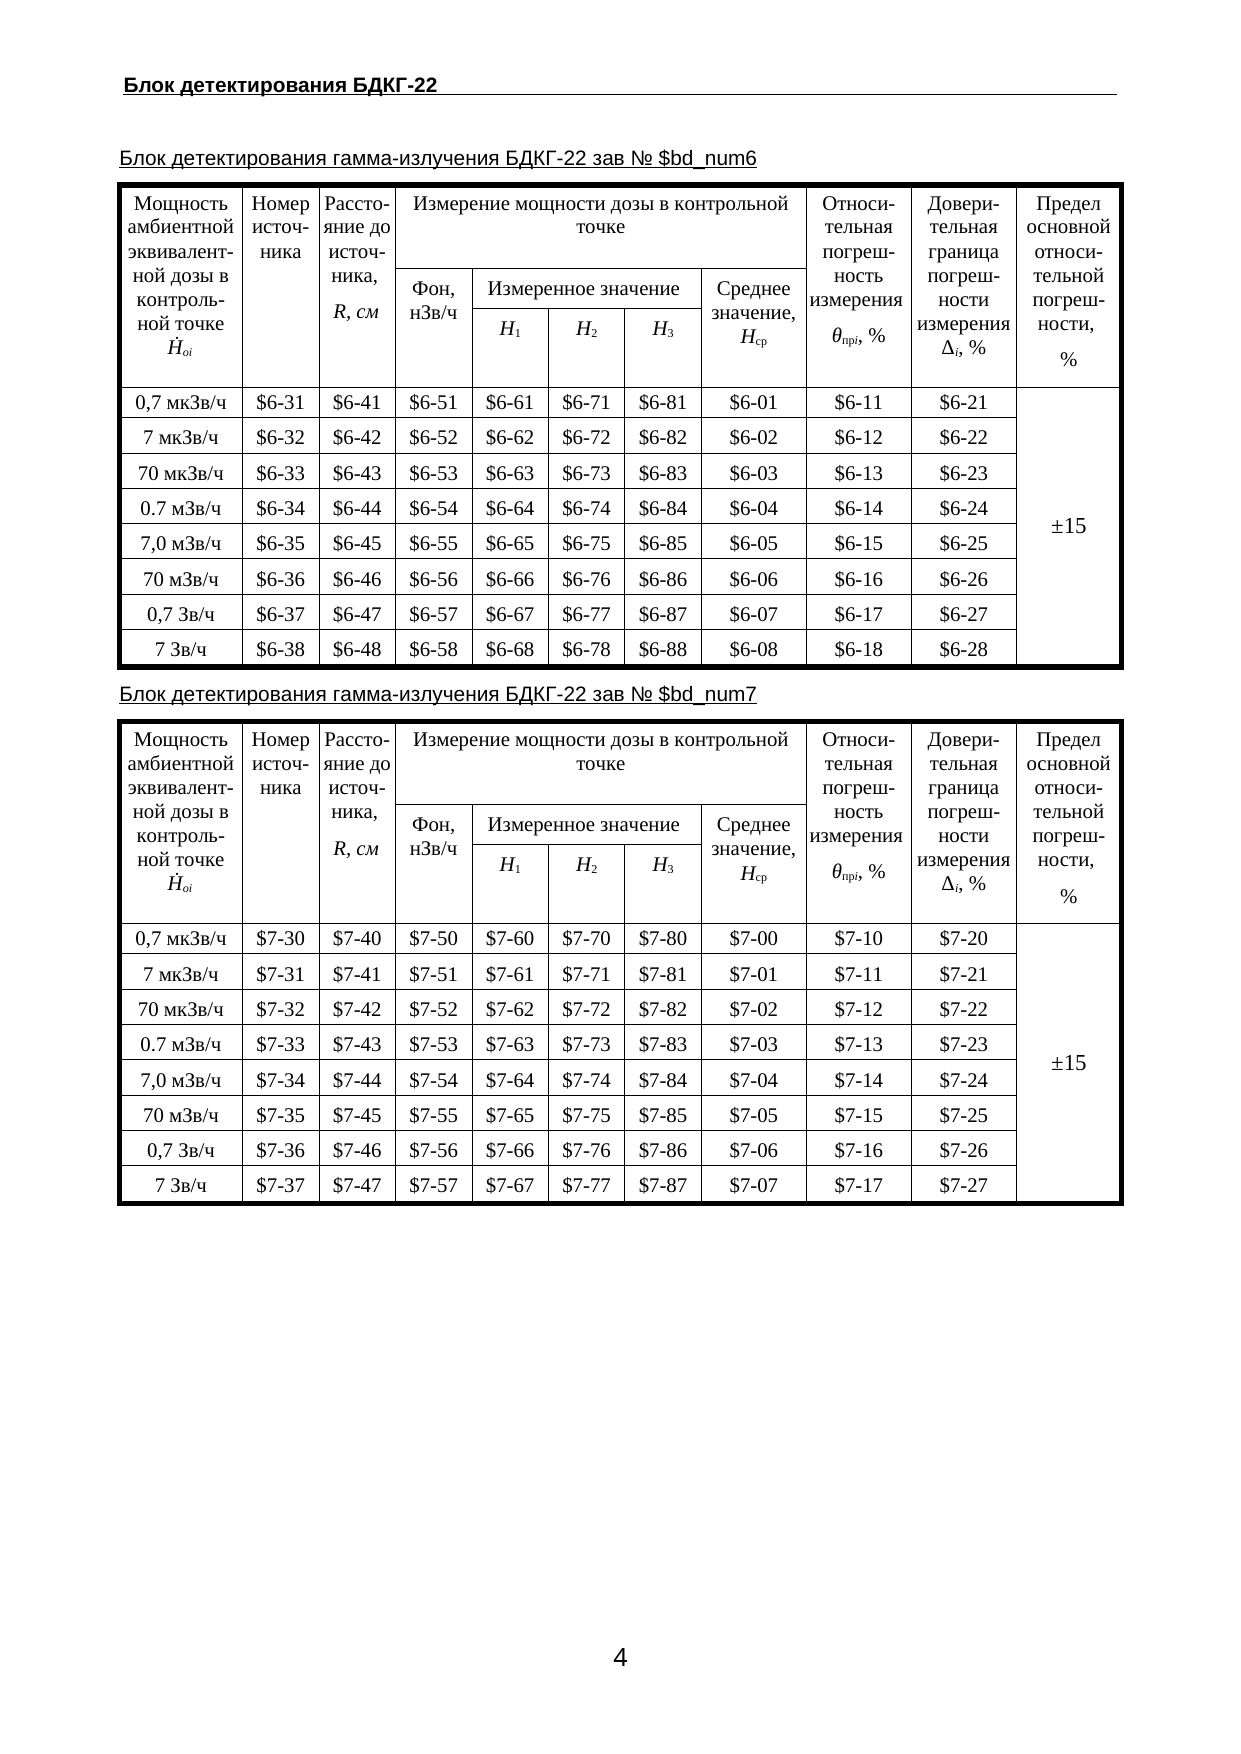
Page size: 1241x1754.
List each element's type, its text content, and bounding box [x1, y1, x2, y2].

table_cell $6-71 [549, 388, 624, 417]
table_cell $7-27 [912, 1166, 1016, 1201]
table_cell $7-81 [625, 954, 701, 989]
table_cell $6-23 [912, 454, 1016, 488]
table_cell $6-78 [549, 630, 624, 664]
table_cell Относи-тельная погреш-ность измерения θпрi, % [807, 724, 911, 923]
table_cell Номер источ-ника [243, 188, 319, 387]
table_cell $6-77 [549, 595, 624, 629]
table_cell $6-45 [320, 524, 395, 558]
table_cell $7-76 [549, 1131, 624, 1165]
table_cell H1 [473, 309, 548, 387]
table_cell Фон, нЗв/ч [396, 269, 472, 387]
table_cell Мощность амбиентной эквивалент-ной дозы в контроль-ной точке Ḣoi [122, 724, 242, 923]
table_cell 7,0 мЗв/ч [122, 1060, 242, 1094]
table_cell $6-72 [549, 418, 624, 452]
table_cell $7-02 [702, 990, 806, 1024]
table_cell $7-84 [625, 1060, 701, 1094]
table_cell 70 мкЗв/ч [122, 454, 242, 488]
table_cell $7-22 [912, 990, 1016, 1024]
table_cell $6-17 [807, 595, 911, 629]
table_cell $7-06 [702, 1131, 806, 1165]
table_cell $7-80 [625, 924, 701, 953]
table_cell $6-48 [320, 630, 395, 664]
table_cell $7-54 [396, 1060, 472, 1094]
table_cell $7-82 [625, 990, 701, 1024]
table_cell $6-43 [320, 454, 395, 488]
table_cell $7-63 [473, 1025, 548, 1059]
table_cell $7-62 [473, 990, 548, 1024]
table_cell 0,7 мкЗв/ч [122, 388, 242, 417]
table_cell $7-33 [243, 1025, 319, 1059]
table_cell Измеренное значение [473, 805, 701, 844]
table_cell Предел основной относи-тельной погреш-ности, % [1017, 724, 1119, 923]
table_cell $6-01 [702, 388, 806, 417]
table_cell ±15 [1017, 388, 1119, 664]
table_cell $7-44 [320, 1060, 395, 1094]
table_cell $6-37 [243, 595, 319, 629]
table_cell $7-41 [320, 954, 395, 989]
table_cell $6-88 [625, 630, 701, 664]
table_cell Среднее значение, Hср [702, 805, 806, 923]
table_cell $7-34 [243, 1060, 319, 1094]
table_cell $6-16 [807, 559, 911, 594]
table_cell Мощность амбиентной эквивалент-ной дозы в контроль-ной точке Ḣoi [122, 188, 242, 387]
table_cell $6-76 [549, 559, 624, 594]
table_cell $6-21 [912, 388, 1016, 417]
table_cell H2 [549, 309, 624, 387]
table_cell $6-86 [625, 559, 701, 594]
table_cell $6-35 [243, 524, 319, 558]
table_cell $6-27 [912, 595, 1016, 629]
table_cell 0.7 мЗв/ч [122, 1025, 242, 1059]
table_cell $6-55 [396, 524, 472, 558]
table_cell $7-87 [625, 1166, 701, 1201]
table_cell 7 мкЗв/ч [122, 418, 242, 452]
table_cell $6-22 [912, 418, 1016, 452]
table_cell 70 мЗв/ч [122, 1096, 242, 1130]
table_cell Фон, нЗв/ч [396, 805, 472, 923]
table_cell $6-53 [396, 454, 472, 488]
table_cell $6-44 [320, 489, 395, 523]
table_cell $6-07 [702, 595, 806, 629]
table_cell $6-75 [549, 524, 624, 558]
table_cell $6-28 [912, 630, 1016, 664]
table_cell $7-72 [549, 990, 624, 1024]
table_cell $7-03 [702, 1025, 806, 1059]
table_cell $7-31 [243, 954, 319, 989]
table_cell $7-83 [625, 1025, 701, 1059]
table_header Блок детектирования гамма-излучения БДКГ-22 зав № $bd_num7 [119, 670, 1121, 718]
table_cell $6-51 [396, 388, 472, 417]
table_cell 70 мЗв/ч [122, 559, 242, 594]
table_cell 70 мкЗв/ч [122, 990, 242, 1024]
table_cell $7-20 [912, 924, 1016, 953]
table_cell $7-77 [549, 1166, 624, 1201]
table_cell $6-12 [807, 418, 911, 452]
table_cell $7-01 [702, 954, 806, 989]
table_cell $7-70 [549, 924, 624, 953]
table_cell $6-42 [320, 418, 395, 452]
table_cell $7-86 [625, 1131, 701, 1165]
table_cell $6-13 [807, 454, 911, 488]
table_cell $6-64 [473, 489, 548, 523]
table_cell $7-60 [473, 924, 548, 953]
table_cell $6-32 [243, 418, 319, 452]
table_cell $7-35 [243, 1096, 319, 1130]
table_cell $6-65 [473, 524, 548, 558]
table_cell $6-74 [549, 489, 624, 523]
table_cell $7-56 [396, 1131, 472, 1165]
table_cell Измеренное значение [473, 269, 701, 307]
table_cell $7-45 [320, 1096, 395, 1130]
table_cell $6-61 [473, 388, 548, 417]
table_cell $6-47 [320, 595, 395, 629]
table_cell $6-66 [473, 559, 548, 594]
table_cell $7-85 [625, 1096, 701, 1130]
table_cell $6-02 [702, 418, 806, 452]
table_cell H3 [625, 309, 701, 387]
table_cell $6-41 [320, 388, 395, 417]
table_cell $7-12 [807, 990, 911, 1024]
table_header Блок детектирования гамма-излучения БДКГ-22 зав № $bd_num6 [119, 133, 1121, 182]
table_cell $7-55 [396, 1096, 472, 1130]
table_cell $7-30 [243, 924, 319, 953]
table_cell $6-26 [912, 559, 1016, 594]
table_cell Довери-тельная граница погреш-ности измерения Δi, % [912, 188, 1016, 387]
table_cell $6-18 [807, 630, 911, 664]
table_cell $7-36 [243, 1131, 319, 1165]
table_cell $7-14 [807, 1060, 911, 1094]
table_cell $7-25 [912, 1096, 1016, 1130]
table_cell $7-52 [396, 990, 472, 1024]
table_cell $6-04 [702, 489, 806, 523]
table_cell $7-26 [912, 1131, 1016, 1165]
table_cell $6-14 [807, 489, 911, 523]
table_cell $7-00 [702, 924, 806, 953]
table_cell $7-67 [473, 1166, 548, 1201]
table_cell 7 Зв/ч [122, 1166, 242, 1201]
table_cell Рассто-яние до источ-ника, R, см [320, 188, 395, 387]
table_cell Измерение мощности дозы в контрольной точке [396, 188, 806, 268]
table_cell $7-43 [320, 1025, 395, 1059]
table_cell $6-36 [243, 559, 319, 594]
table_cell $6-87 [625, 595, 701, 629]
table_cell $6-83 [625, 454, 701, 488]
table_cell $7-57 [396, 1166, 472, 1201]
table_cell Среднее значение, Hср [702, 269, 806, 387]
table_cell Рассто-яние до источ-ника, R, см [320, 724, 395, 923]
table_cell Номер источ-ника [243, 724, 319, 923]
table_cell Предел основной относи-тельной погреш-ности, % [1017, 188, 1119, 387]
table_cell $6-82 [625, 418, 701, 452]
table_cell $6-03 [702, 454, 806, 488]
table_cell $7-51 [396, 954, 472, 989]
table_cell $7-65 [473, 1096, 548, 1130]
table_cell H2 [549, 845, 624, 923]
table_cell $7-24 [912, 1060, 1016, 1094]
table_cell 0,7 Зв/ч [122, 595, 242, 629]
table_cell $6-05 [702, 524, 806, 558]
table_cell 0.7 мЗв/ч [122, 489, 242, 523]
table_cell $7-07 [702, 1166, 806, 1201]
table_cell $6-46 [320, 559, 395, 594]
table_cell $7-04 [702, 1060, 806, 1094]
table_cell 7 мкЗв/ч [122, 954, 242, 989]
table_cell $6-62 [473, 418, 548, 452]
table_cell $6-15 [807, 524, 911, 558]
table_cell $6-24 [912, 489, 1016, 523]
table_cell Измерение мощности дозы в контрольной точке [396, 724, 806, 804]
table_cell $7-66 [473, 1131, 548, 1165]
table_cell $6-33 [243, 454, 319, 488]
table_cell $6-52 [396, 418, 472, 452]
table_cell $7-05 [702, 1096, 806, 1130]
table_cell $6-25 [912, 524, 1016, 558]
table_cell $7-40 [320, 924, 395, 953]
table_cell $7-16 [807, 1131, 911, 1165]
table_cell $7-42 [320, 990, 395, 1024]
table_cell $6-38 [243, 630, 319, 664]
table_cell $6-68 [473, 630, 548, 664]
table_cell $6-31 [243, 388, 319, 417]
table_cell $6-63 [473, 454, 548, 488]
table_cell $7-50 [396, 924, 472, 953]
table_cell $7-61 [473, 954, 548, 989]
table_cell $7-46 [320, 1131, 395, 1165]
table_cell Относи-тельная погреш-ность измерения θпрi, % [807, 188, 911, 387]
table_cell $6-58 [396, 630, 472, 664]
table_cell $7-53 [396, 1025, 472, 1059]
table_cell $6-81 [625, 388, 701, 417]
table_cell 0,7 мкЗв/ч [122, 924, 242, 953]
table_cell $6-73 [549, 454, 624, 488]
table_cell $7-73 [549, 1025, 624, 1059]
table_cell $7-37 [243, 1166, 319, 1201]
table_cell $6-08 [702, 630, 806, 664]
table_cell $6-54 [396, 489, 472, 523]
table_cell $7-13 [807, 1025, 911, 1059]
table_cell $7-10 [807, 924, 911, 953]
table_cell $6-34 [243, 489, 319, 523]
table_cell $7-15 [807, 1096, 911, 1130]
table_cell $6-57 [396, 595, 472, 629]
table_cell H1 [473, 845, 548, 923]
table_cell H3 [625, 845, 701, 923]
table_cell $6-56 [396, 559, 472, 594]
table_cell 7 Зв/ч [122, 630, 242, 664]
table_cell $6-85 [625, 524, 701, 558]
table_cell $7-74 [549, 1060, 624, 1094]
table_cell Довери-тельная граница погреш-ности измерения Δi, % [912, 724, 1016, 923]
table_cell $7-75 [549, 1096, 624, 1130]
table_cell $7-17 [807, 1166, 911, 1201]
table_cell $7-71 [549, 954, 624, 989]
table_cell $7-64 [473, 1060, 548, 1094]
table_cell $6-11 [807, 388, 911, 417]
table_cell $7-11 [807, 954, 911, 989]
table_cell 0,7 Зв/ч [122, 1131, 242, 1165]
table_cell $7-47 [320, 1166, 395, 1201]
table_cell 7,0 мЗв/ч [122, 524, 242, 558]
table_cell ±15 [1017, 924, 1119, 1201]
table_cell $7-23 [912, 1025, 1016, 1059]
table_cell $6-06 [702, 559, 806, 594]
table_cell $7-32 [243, 990, 319, 1024]
table_cell $7-21 [912, 954, 1016, 989]
table_cell $6-84 [625, 489, 701, 523]
table_cell $6-67 [473, 595, 548, 629]
